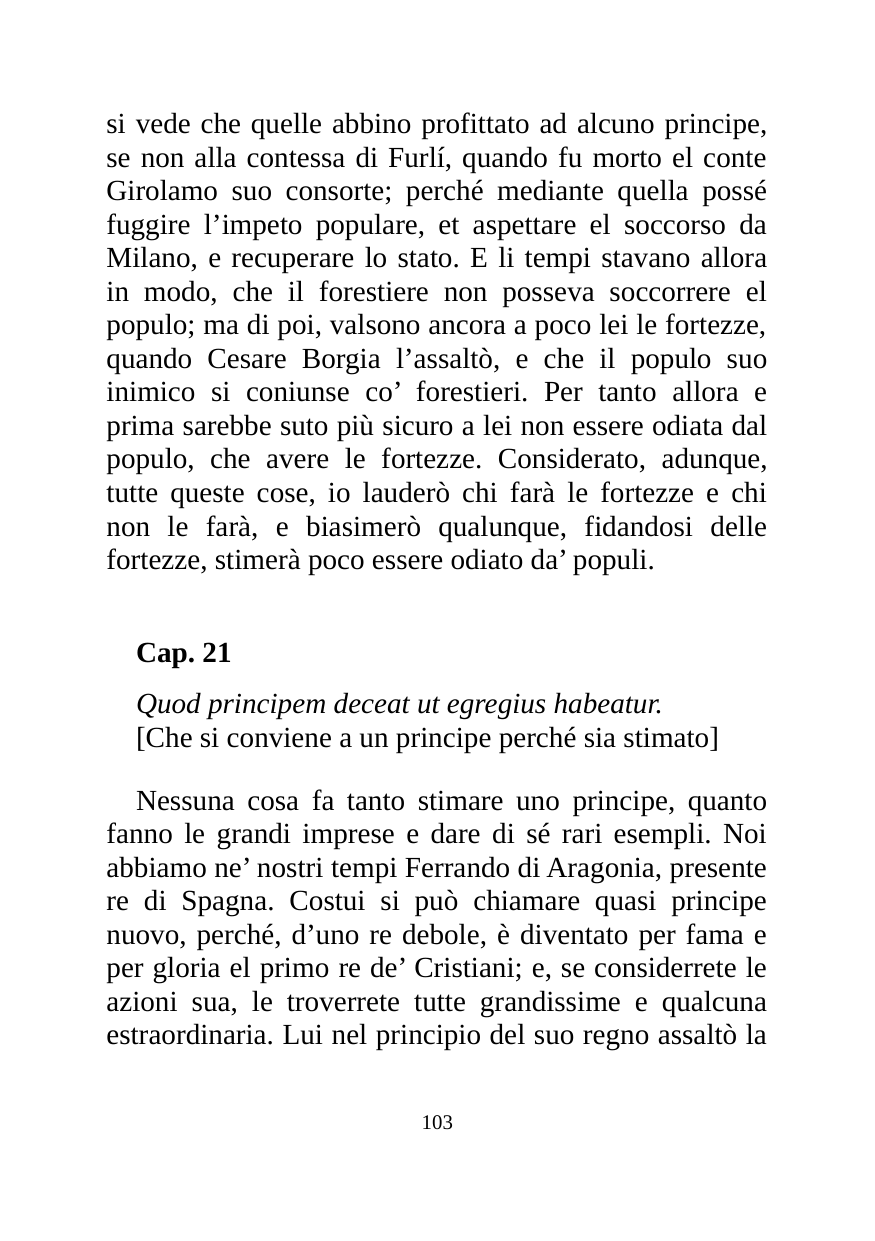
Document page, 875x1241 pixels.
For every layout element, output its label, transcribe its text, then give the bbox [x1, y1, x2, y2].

text [Che si conviene a un principe perché sia stimato] [106, 720, 768, 753]
subtitle Cap. 21 [106, 635, 768, 668]
text si vede che quelle abbino profittato ad alcuno principe, se non alla contessa di Furlí, quando fu morto el conte Girolamo suo consorte; perché mediante quella possé fuggire l’impeto populare, et aspettare el soccorso da Milano, e recuperare lo stato. E li tempi stavano allora in modo, che il forestiere non posseva soccorrere el populo; ma di poi, valsono ancora a poco lei le fortezze, quando Cesare Borgia l’assaltò, e che il populo suo inimico si coniunse co’ forestieri. Per tanto allora e prima sarebbe suto più sicuro a lei non essere odiata dal populo, che avere le fortezze. Considerato, adunque, tutte queste cose, io lauderò chi farà le fortezze e chi non le farà, e biasimerò qualunque, fidandosi delle fortezze, stimerà poco essere odiato da’ populi. [106, 106, 768, 576]
text Nessuna cosa fa tanto stimare uno principe, quanto fanno le grandi imprese e dare di sé rari esempli. Noi abbiamo ne’ nostri tempi Ferrando di Aragonia, presente re di Spagna. Costui si può chiamare quasi principe nuovo, perché, d’uno re debole, è diventato per fama e per gloria el primo re de’ Cristiani; e, se considerrete le azioni sua, le troverrete tutte grandissime e qualcuna estraordinaria. Lui nel principio del suo regno assaltò la [106, 783, 768, 1051]
text Quod principem deceat ut egregius habeatur. [106, 686, 768, 720]
